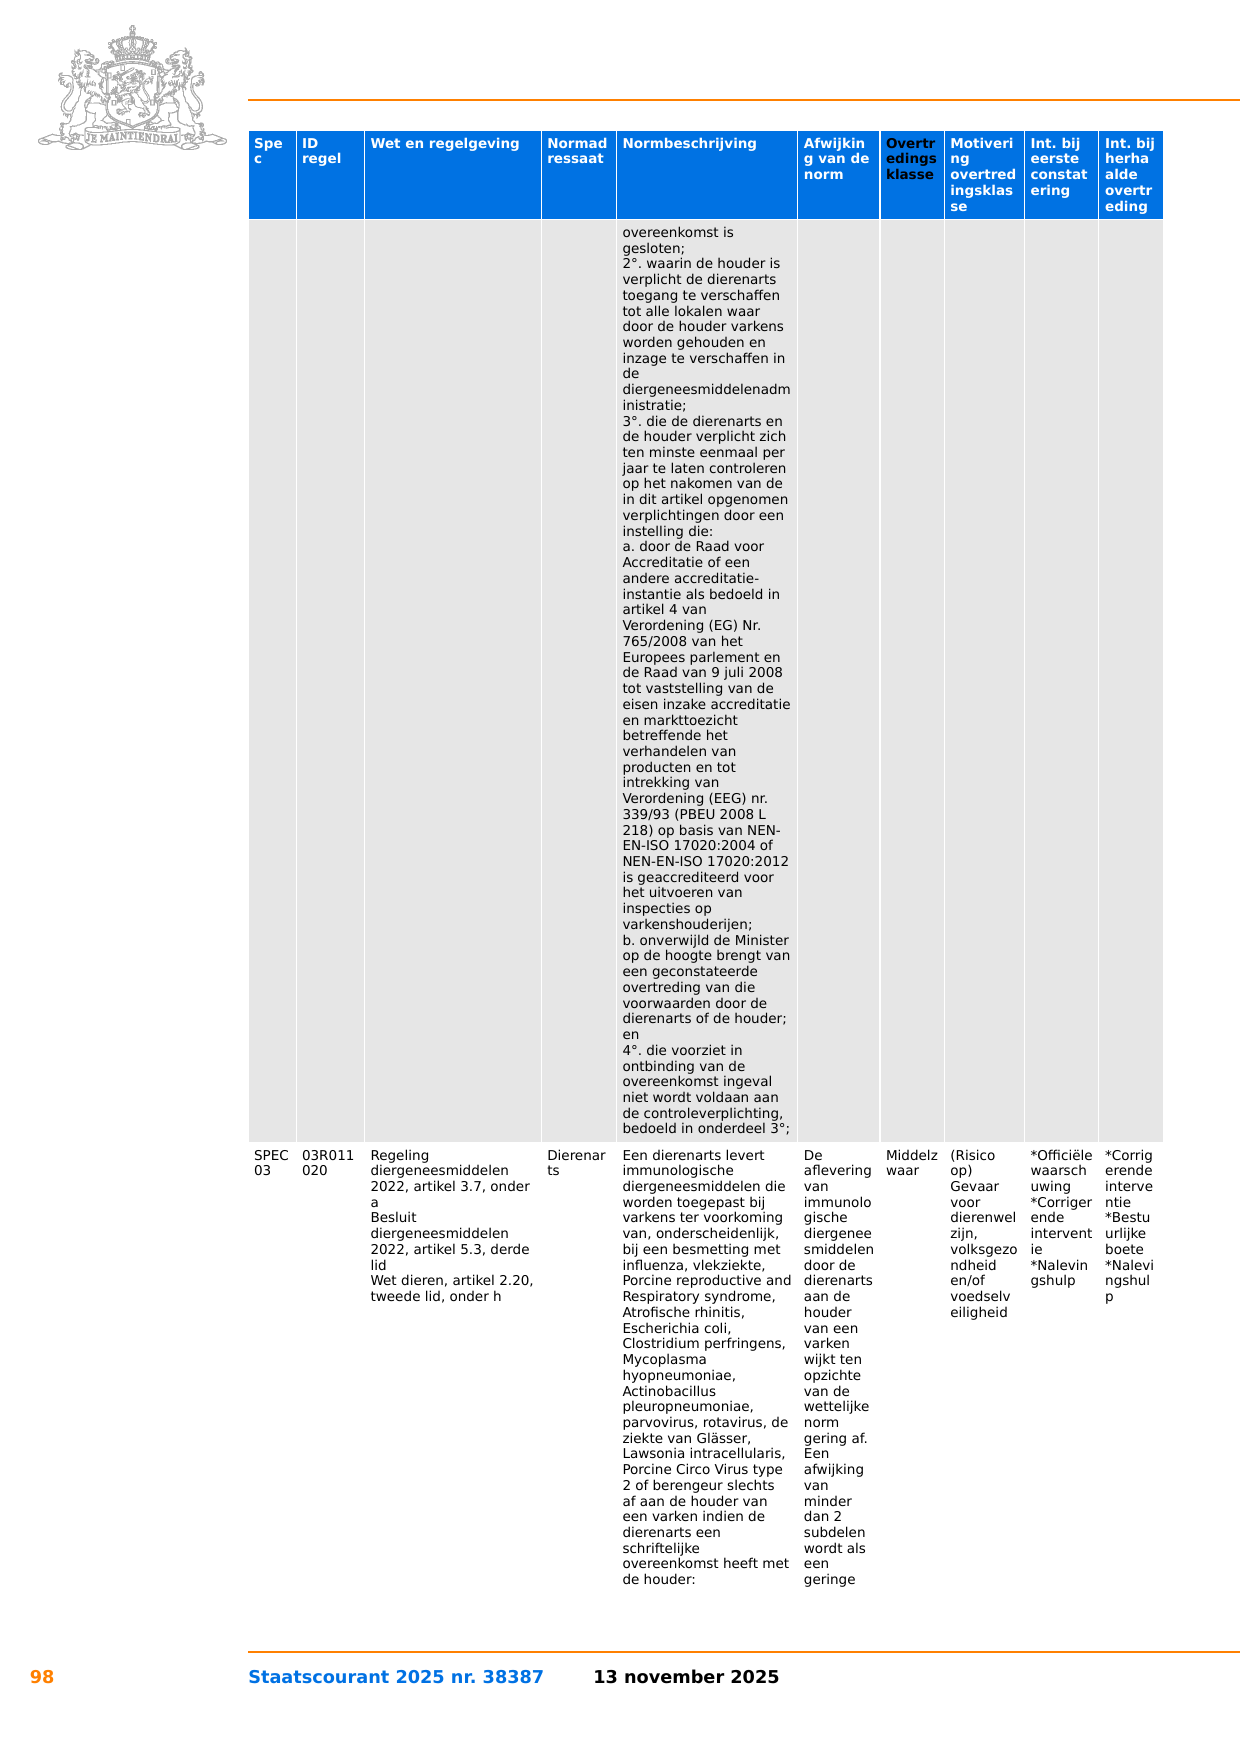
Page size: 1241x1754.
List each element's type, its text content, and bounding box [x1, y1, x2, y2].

table_cell [542, 220, 616, 1142]
table_header Int. bij eerste constatering [1025, 131, 1098, 219]
table_cell [249, 220, 296, 1142]
table_cell De aflevering van immunologische diergeneesmiddelen door de dierenarts aan de houder van een varken wijkt ten opzichte van de wettelijke norm gering af. Een afwijking van minder dan 2 subdelen wordt als een geringe [798, 1143, 879, 1592]
table_header Overtredingsklasse [881, 131, 944, 219]
table_cell (Risico op) Gevaar voor dierenwelzijn, volksgezondheid en/of voedselveiligheid [945, 1143, 1024, 1592]
table_cell [1025, 220, 1098, 1142]
table_cell [1099, 220, 1163, 1142]
table_cell SPEC03 [249, 1143, 296, 1592]
table_cell *Corrigerende interventie *Bestuurlijke boete *Nalevingshulp [1099, 1143, 1163, 1592]
table_cell [881, 220, 944, 1142]
table_cell Regeling diergeneesmiddelen 2022, artikel 3.7, onder a Besluit diergeneesmiddelen 2022, artikel 5.3, derde lid Wet dieren, artikel 2.20, tweede lid, onder h [365, 1143, 541, 1592]
table_cell 03R011020 [297, 1143, 364, 1592]
picture [38, 25, 227, 150]
table_cell [297, 220, 364, 1142]
table_header Spec [249, 131, 296, 219]
table_cell [798, 220, 879, 1142]
table_header Motivering overtredingsklasse [945, 131, 1024, 219]
table_cell Een dierenarts levert immunologische diergeneesmiddelen die worden toegepast bij varkens ter voorkoming van, onderscheidenlijk, bij een besmetting met influenza, vlekziekte, Porcine reproductive and Respiratory syndrome, Atrofische rhinitis, Escherichia coli, Clostridium perfringens, Mycoplasma hyopneumoniae, Actinobacillus pleuropneumoniae, parvovirus, rotavirus, de ziekte van Glässer, Lawsonia intracellularis, Porcine Circo Virus type 2 of berengeur slechts af aan de houder van een varken indien de dierenarts een schriftelijke overeenkomst heeft met de houder: [617, 1143, 797, 1592]
table_header Int. bij herhaalde overtreding [1099, 131, 1163, 219]
table_cell overeenkomst is gesloten; 2°. waarin de houder is verplicht de dierenarts toegang te verschaffen tot alle lokalen waar door de houder varkens worden gehouden en inzage te verschaffen in de diergeneesmiddelenadministratie; 3°. die de dierenarts en de houder verplicht zich ten minste eenmaal per jaar te laten controleren op het nakomen van de in dit artikel opgenomen verplichtingen door een instelling die: a. door de Raad voor Accreditatie of een andere accreditatie-instantie als bedoeld in artikel 4 van Verordening (EG) Nr. 765/2008 van het Europees parlement en de Raad van 9 juli 2008 tot vaststelling van de eisen inzake accreditatie en markttoezicht betreffende het verhandelen van producten en tot intrekking van Verordening (EEG) nr. 339/93 (PBEU 2008 L 218) op basis van NEN-EN-ISO 17020:2004 of NEN-EN-ISO 17020:2012 is geaccrediteerd voor het uitvoeren van inspecties op varkenshouderijen; b. onverwijld de Minister op de hoogte brengt van een geconstateerde overtreding van die voorwaarden door de dierenarts of de houder; en 4°. die voorziet in ontbinding van de overeenkomst ingeval niet wordt voldaan aan de controleverplichting, bedoeld in onderdeel 3°; [617, 220, 797, 1142]
table_header ID regel [297, 131, 364, 219]
table_cell Dierenarts [542, 1143, 616, 1592]
table_header Wet en regelgeving [365, 131, 541, 219]
table_header Normadressaat [542, 131, 616, 219]
table_header Afwijking van de norm [798, 131, 879, 219]
table_cell [365, 220, 541, 1142]
table_cell *Officiële waarschuwing *Corrigerende interventie *Nalevingshulp [1025, 1143, 1098, 1592]
table_cell Middelzwaar [881, 1143, 944, 1592]
table_cell [945, 220, 1024, 1142]
table_header Normbeschrijving [617, 131, 797, 219]
